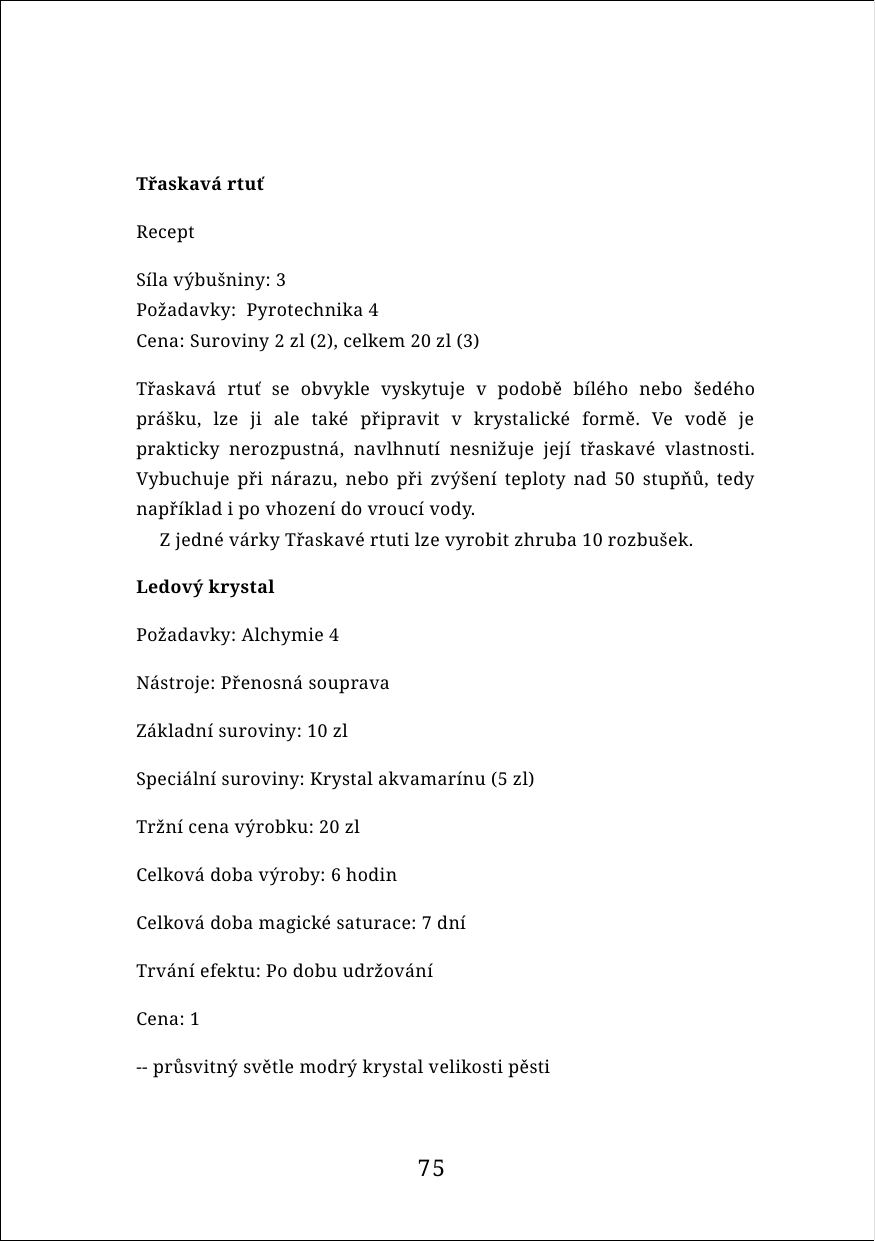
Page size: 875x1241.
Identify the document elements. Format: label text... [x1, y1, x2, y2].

text Síla výbušniny: 3 Požadavky: Pyrotechnika 4 Cena: Suroviny 2 zl (2), celkem 20 zl (3) [136, 268, 756, 352]
text Cena: 1 [136, 1006, 756, 1030]
text Nástroje: Přenosná souprava [136, 671, 756, 695]
text Požadavky: Alchymie 4 [136, 623, 756, 647]
text Základní suroviny: 10 zl [136, 719, 756, 743]
text Celková doba magické saturace: 7 dní [136, 910, 756, 934]
text Trvání efektu: Po dobu udržování [136, 958, 756, 982]
text Ledový krystal [136, 575, 756, 599]
text Recept [136, 220, 756, 244]
text Třaskavá rtuť [136, 172, 756, 196]
text Celková doba výroby: 6 hodin [136, 862, 756, 887]
text Speciální suroviny: Krystal akvamarínu (5 zl) [136, 767, 756, 791]
text Tržní cena výrobku: 20 zl [136, 814, 756, 839]
text -- průsvitný světle modrý krystal velikosti pěsti [136, 1054, 756, 1078]
text Třaskavá rtuť se obvykle vyskytuje v podobě bílého nebo šedého prášku, lze ji ale také připravit v krystalické formě. Ve vodě je prakticky nerozpustná, navlhnutí nesnižuje její třaskavé vlastnosti. Vybuchuje při nárazu, nebo při zvýšení teploty nad 50 stupňů, tedy například i po vhození do vroucí vody. Z jedné várky Třaskavé rtuti lze vyrobit zhruba 10 rozbušek. [136, 376, 756, 551]
